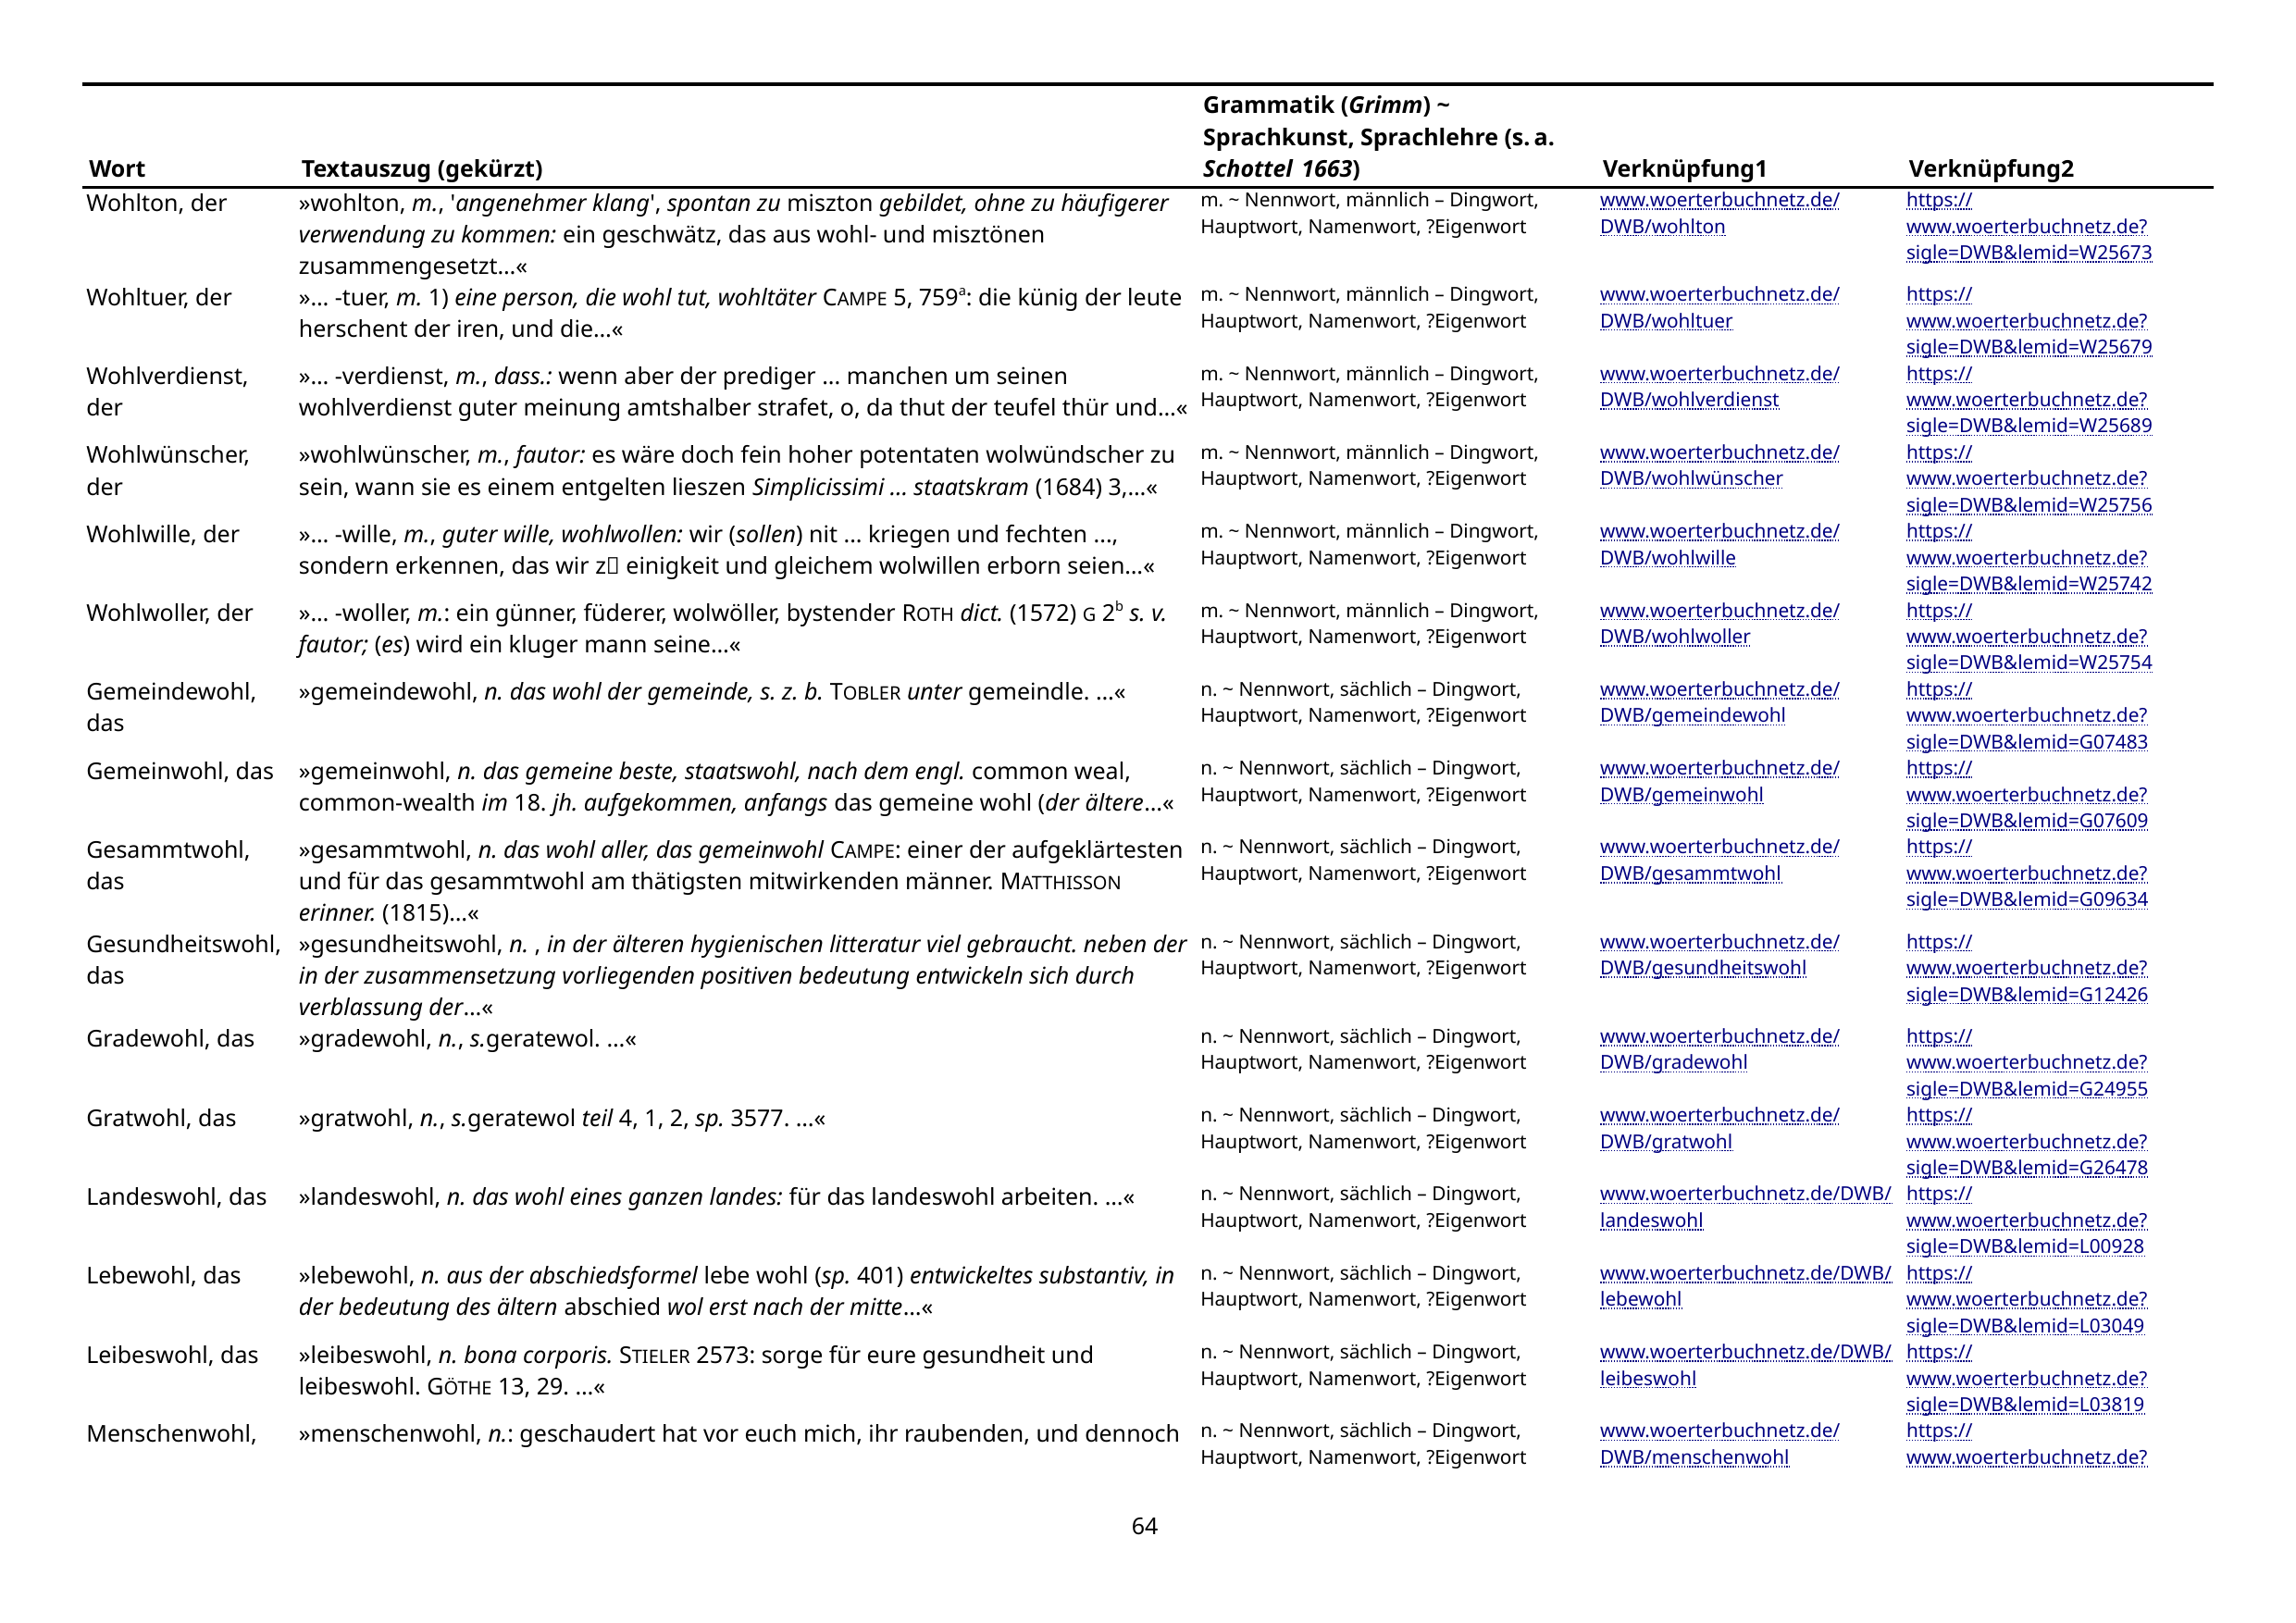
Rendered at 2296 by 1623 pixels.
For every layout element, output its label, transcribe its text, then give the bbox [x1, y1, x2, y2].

table_cell Menschenwohl, [82, 1418, 294, 1469]
table_cell www.woerterbuchnetz.de/DWB/gesammtwohl [1596, 834, 1902, 928]
table_cell n. ~ Nennwort, sächlich – Dingwort, Hauptwort, Namenwort, ?Eigenwort [1197, 928, 1595, 1022]
table_cell Gradewohl, das [82, 1022, 294, 1101]
table_cell »gemeinwohl, n. das gemeine beste, staatswohl, nach dem engl. common weal, common-wealth im 18. jh. aufgekommen, anfangs das gemeine wohl (der ältere…« [294, 754, 1196, 834]
table_cell https://www.woerterbuchnetz.de?sigle=DWB&lemid=G09634 [1902, 834, 2214, 928]
table_cell https://www.woerterbuchnetz.de?sigle=DWB&lemid=G07483 [1902, 675, 2214, 754]
table_cell n. ~ Nennwort, sächlich – Dingwort, Hauptwort, Namenwort, ?Eigenwort [1197, 1418, 1595, 1469]
table_cell »lebewohl, n. aus der abschiedsformel lebe wohl (sp. 401) entwickeltes substantiv, in der bedeutung des ältern abschied wol erst nach der mitte…« [294, 1259, 1196, 1338]
table_cell Wohlwoller, der [82, 597, 294, 675]
table_cell Gesammtwohl, das [82, 834, 294, 928]
table_cell m. ~ Nennwort, männlich – Dingwort, Hauptwort, Namenwort, ?Eigenwort [1197, 439, 1595, 517]
table_cell https://www.woerterbuchnetz.de?sigle=DWB&lemid=W25673 [1902, 189, 2214, 280]
table_cell Wohltuer, der [82, 281, 294, 360]
table_cell n. ~ Nennwort, sächlich – Dingwort, Hauptwort, Namenwort, ?Eigenwort [1197, 1022, 1595, 1101]
table_cell https://www.woerterbuchnetz.de?sigle=DWB&lemid=L03819 [1902, 1338, 2214, 1418]
table_cell »… -verdienst, m., dass.: wenn aber der prediger ... manchen um seinen wohlverdienst guter meinung amtshalber strafet, o, da thut der teufel thür und…« [294, 360, 1196, 439]
table_cell n. ~ Nennwort, sächlich – Dingwort, Hauptwort, Namenwort, ?Eigenwort [1197, 1181, 1595, 1259]
table_cell »gesundheitswohl, n. , in der älteren hygienischen litteratur viel gebraucht. neben der in der zusammensetzung vorliegenden positiven bedeutung entwickeln sich durch verblassung der…« [294, 928, 1196, 1022]
table_cell »menschenwohl, n.: geschaudert hat vor euch mich, ihr raubenden, und dennoch [294, 1418, 1196, 1469]
table_cell »wohlton, m., 'angenehmer klang', spontan zu miszton gebildet, ohne zu häufigerer verwendung zu kommen: ein geschwätz, das aus wohl- und misztönen zusammengesetzt…« [294, 189, 1196, 280]
table_cell www.woerterbuchnetz.de/DWB/gemeinwohl [1596, 754, 1902, 834]
table_cell https://www.woerterbuchnetz.de?sigle=DWB&lemid=G12426 [1902, 928, 2214, 1022]
table_cell Wohlwünscher, der [82, 439, 294, 517]
table_cell Leibeswohl, das [82, 1338, 294, 1418]
table_cell https://www.woerterbuchnetz.de?sigle=DWB&lemid=W25756 [1902, 439, 2214, 517]
table_cell Gratwohl, das [82, 1101, 294, 1181]
table_cell https://www.woerterbuchnetz.de?sigle=DWB&lemid=L00928 [1902, 1181, 2214, 1259]
table_cell www.woerterbuchnetz.de/DWB/lebewohl [1596, 1259, 1902, 1338]
table_cell www.woerterbuchnetz.de/DWB/landeswohl [1596, 1181, 1902, 1259]
table_cell n. ~ Nennwort, sächlich – Dingwort, Hauptwort, Namenwort, ?Eigenwort [1197, 1101, 1595, 1181]
table_cell www.woerterbuchnetz.de/DWB/wohlverdienst [1596, 360, 1902, 439]
table_header Grammatik (Grimm) ~ Sprachkunst, Sprachlehre (s. a. Schottel 1663) [1197, 86, 1595, 186]
table_cell »… -wille, m., guter wille, wohlwollen: wir (sollen) nit ... kriegen und fechten ..., sondern erkennen, das wir z einigkeit und gleichem wolwillen erborn seien…« [294, 517, 1196, 597]
table_cell n. ~ Nennwort, sächlich – Dingwort, Hauptwort, Namenwort, ?Eigenwort [1197, 1259, 1595, 1338]
table_cell »… -woller, m.: ein günner, füderer, wolwöller, bystender Roth dict. (1572) g 2b s. v. fautor; (es) wird ein kluger mann seine…« [294, 597, 1196, 675]
table_cell www.woerterbuchnetz.de/DWB/wohlwoller [1596, 597, 1902, 675]
table_cell »leibeswohl, n. bona corporis. Stieler 2573: sorge für eure gesundheit und leibeswohl. Göthe 13, 29. …« [294, 1338, 1196, 1418]
table_cell Wohlton, der [82, 189, 294, 280]
table_cell »wohlwünscher, m., fautor: es wäre doch fein hoher potentaten wolwündscher zu sein, wann sie es einem entgelten lieszen Simplicissimi ... staatskram (1684) 3,…« [294, 439, 1196, 517]
table_cell m. ~ Nennwort, männlich – Dingwort, Hauptwort, Namenwort, ?Eigenwort [1197, 189, 1595, 280]
table_cell »gratwohl, n., s.geratewol teil 4, 1, 2, sp. 3577. …« [294, 1101, 1196, 1181]
table_cell n. ~ Nennwort, sächlich – Dingwort, Hauptwort, Namenwort, ?Eigenwort [1197, 754, 1595, 834]
table_cell www.woerterbuchnetz.de/DWB/wohlton [1596, 189, 1902, 280]
table_cell https://www.woerterbuchnetz.de?sigle=DWB&lemid=G24955 [1902, 1022, 2214, 1101]
table_cell n. ~ Nennwort, sächlich – Dingwort, Hauptwort, Namenwort, ?Eigenwort [1197, 1338, 1595, 1418]
table_cell www.woerterbuchnetz.de/DWB/menschenwohl [1596, 1418, 1902, 1469]
table_cell https://www.woerterbuchnetz.de? [1902, 1418, 2214, 1469]
table_cell n. ~ Nennwort, sächlich – Dingwort, Hauptwort, Namenwort, ?Eigenwort [1197, 675, 1595, 754]
table_cell »gradewohl, n., s.geratewol. …« [294, 1022, 1196, 1101]
table_cell m. ~ Nennwort, männlich – Dingwort, Hauptwort, Namenwort, ?Eigenwort [1197, 281, 1595, 360]
table_cell www.woerterbuchnetz.de/DWB/gemeindewohl [1596, 675, 1902, 754]
table_cell www.woerterbuchnetz.de/DWB/gradewohl [1596, 1022, 1902, 1101]
table_cell »landeswohl, n. das wohl eines ganzen landes: für das landeswohl arbeiten. …« [294, 1181, 1196, 1259]
table_header Verknüpfung2 [1902, 86, 2214, 186]
table_cell Gemeindewohl, das [82, 675, 294, 754]
table_cell www.woerterbuchnetz.de/DWB/wohlwünscher [1596, 439, 1902, 517]
table_cell »gemeindewohl, n. das wohl der gemeinde, s. z. b. Tobler unter gemeindle. …« [294, 675, 1196, 754]
table_cell www.woerterbuchnetz.de/DWB/wohltuer [1596, 281, 1902, 360]
table_cell www.woerterbuchnetz.de/DWB/wohlwille [1596, 517, 1902, 597]
table_cell m. ~ Nennwort, männlich – Dingwort, Hauptwort, Namenwort, ?Eigenwort [1197, 360, 1595, 439]
table_cell https://www.woerterbuchnetz.de?sigle=DWB&lemid=G07609 [1902, 754, 2214, 834]
table_cell n. ~ Nennwort, sächlich – Dingwort, Hauptwort, Namenwort, ?Eigenwort [1197, 834, 1595, 928]
table_cell Wohlverdienst, der [82, 360, 294, 439]
table_cell https://www.woerterbuchnetz.de?sigle=DWB&lemid=G26478 [1902, 1101, 2214, 1181]
table_header Wort [82, 86, 294, 186]
table_cell www.woerterbuchnetz.de/DWB/gesundheitswohl [1596, 928, 1902, 1022]
table_cell www.woerterbuchnetz.de/DWB/gratwohl [1596, 1101, 1902, 1181]
table_cell https://www.woerterbuchnetz.de?sigle=DWB&lemid=W25742 [1902, 517, 2214, 597]
table_cell https://www.woerterbuchnetz.de?sigle=DWB&lemid=L03049 [1902, 1259, 2214, 1338]
table_header Textauszug (gekürzt) [294, 86, 1196, 186]
table_cell Gesundheitswohl, das [82, 928, 294, 1022]
table_cell https://www.woerterbuchnetz.de?sigle=DWB&lemid=W25679 [1902, 281, 2214, 360]
table_cell https://www.woerterbuchnetz.de?sigle=DWB&lemid=W25754 [1902, 597, 2214, 675]
table_cell www.woerterbuchnetz.de/DWB/leibeswohl [1596, 1338, 1902, 1418]
table_cell »… -tuer, m. 1) eine person, die wohl tut, wohltäter Campe 5, 759a: die künig der leute herschent der iren, und die…« [294, 281, 1196, 360]
table_cell Landeswohl, das [82, 1181, 294, 1259]
table_header Verknüpfung1 [1596, 86, 1902, 186]
table_cell https://www.woerterbuchnetz.de?sigle=DWB&lemid=W25689 [1902, 360, 2214, 439]
table_cell m. ~ Nennwort, männlich – Dingwort, Hauptwort, Namenwort, ?Eigenwort [1197, 517, 1595, 597]
table_cell m. ~ Nennwort, männlich – Dingwort, Hauptwort, Namenwort, ?Eigenwort [1197, 597, 1595, 675]
table_cell Gemeinwohl, das [82, 754, 294, 834]
table_cell »gesammtwohl, n. das wohl aller, das gemeinwohl Campe: einer der aufgeklärtesten und für das gesammtwohl am thätigsten mitwirkenden männer. Matthisson erinner. (1815)…« [294, 834, 1196, 928]
table_cell Wohlwille, der [82, 517, 294, 597]
table_cell Lebewohl, das [82, 1259, 294, 1338]
